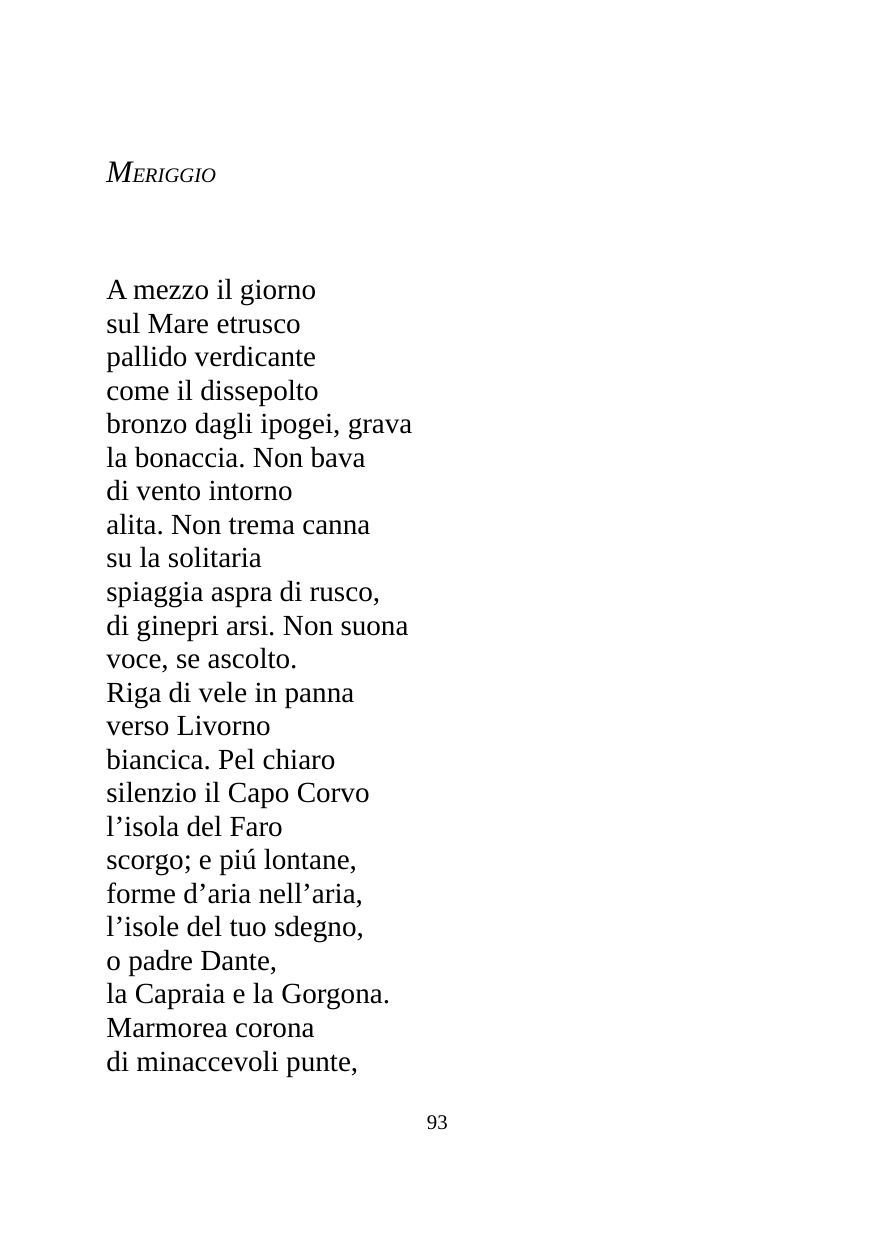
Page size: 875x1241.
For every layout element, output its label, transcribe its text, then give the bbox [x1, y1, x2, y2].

text l’isole del tuo sdegno, [106, 909, 768, 943]
subtitle Meriggio [106, 153, 768, 189]
text di vento intorno [106, 473, 768, 507]
text forme d’aria nell’aria, [106, 876, 768, 909]
text come il dissepolto [106, 373, 768, 406]
text sul Mare etrusco [106, 306, 768, 339]
text A mezzo il giorno [106, 272, 768, 306]
text bronzo dagli ipogei, grava [106, 406, 768, 440]
text biancica. Pel chiaro [106, 742, 768, 775]
text su la solitaria [106, 541, 768, 574]
text di minaccevoli punte, [106, 1044, 768, 1077]
text voce, se ascolto. [106, 641, 768, 675]
text la Capraia e la Gorgona. [106, 977, 768, 1010]
text Riga di vele in panna [106, 675, 768, 708]
text l’isola del Faro [106, 809, 768, 842]
text Marmorea corona [106, 1010, 768, 1044]
text la bonaccia. Non bava [106, 440, 768, 473]
text silenzio il Capo Corvo [106, 775, 768, 809]
text spiaggia aspra di rusco, [106, 574, 768, 608]
text scorgo; e piú lontane, [106, 842, 768, 876]
text o padre Dante, [106, 943, 768, 977]
text di ginepri arsi. Non suona [106, 608, 768, 641]
text pallido verdicante [106, 339, 768, 373]
text alita. Non trema canna [106, 507, 768, 541]
text verso Livorno [106, 708, 768, 742]
